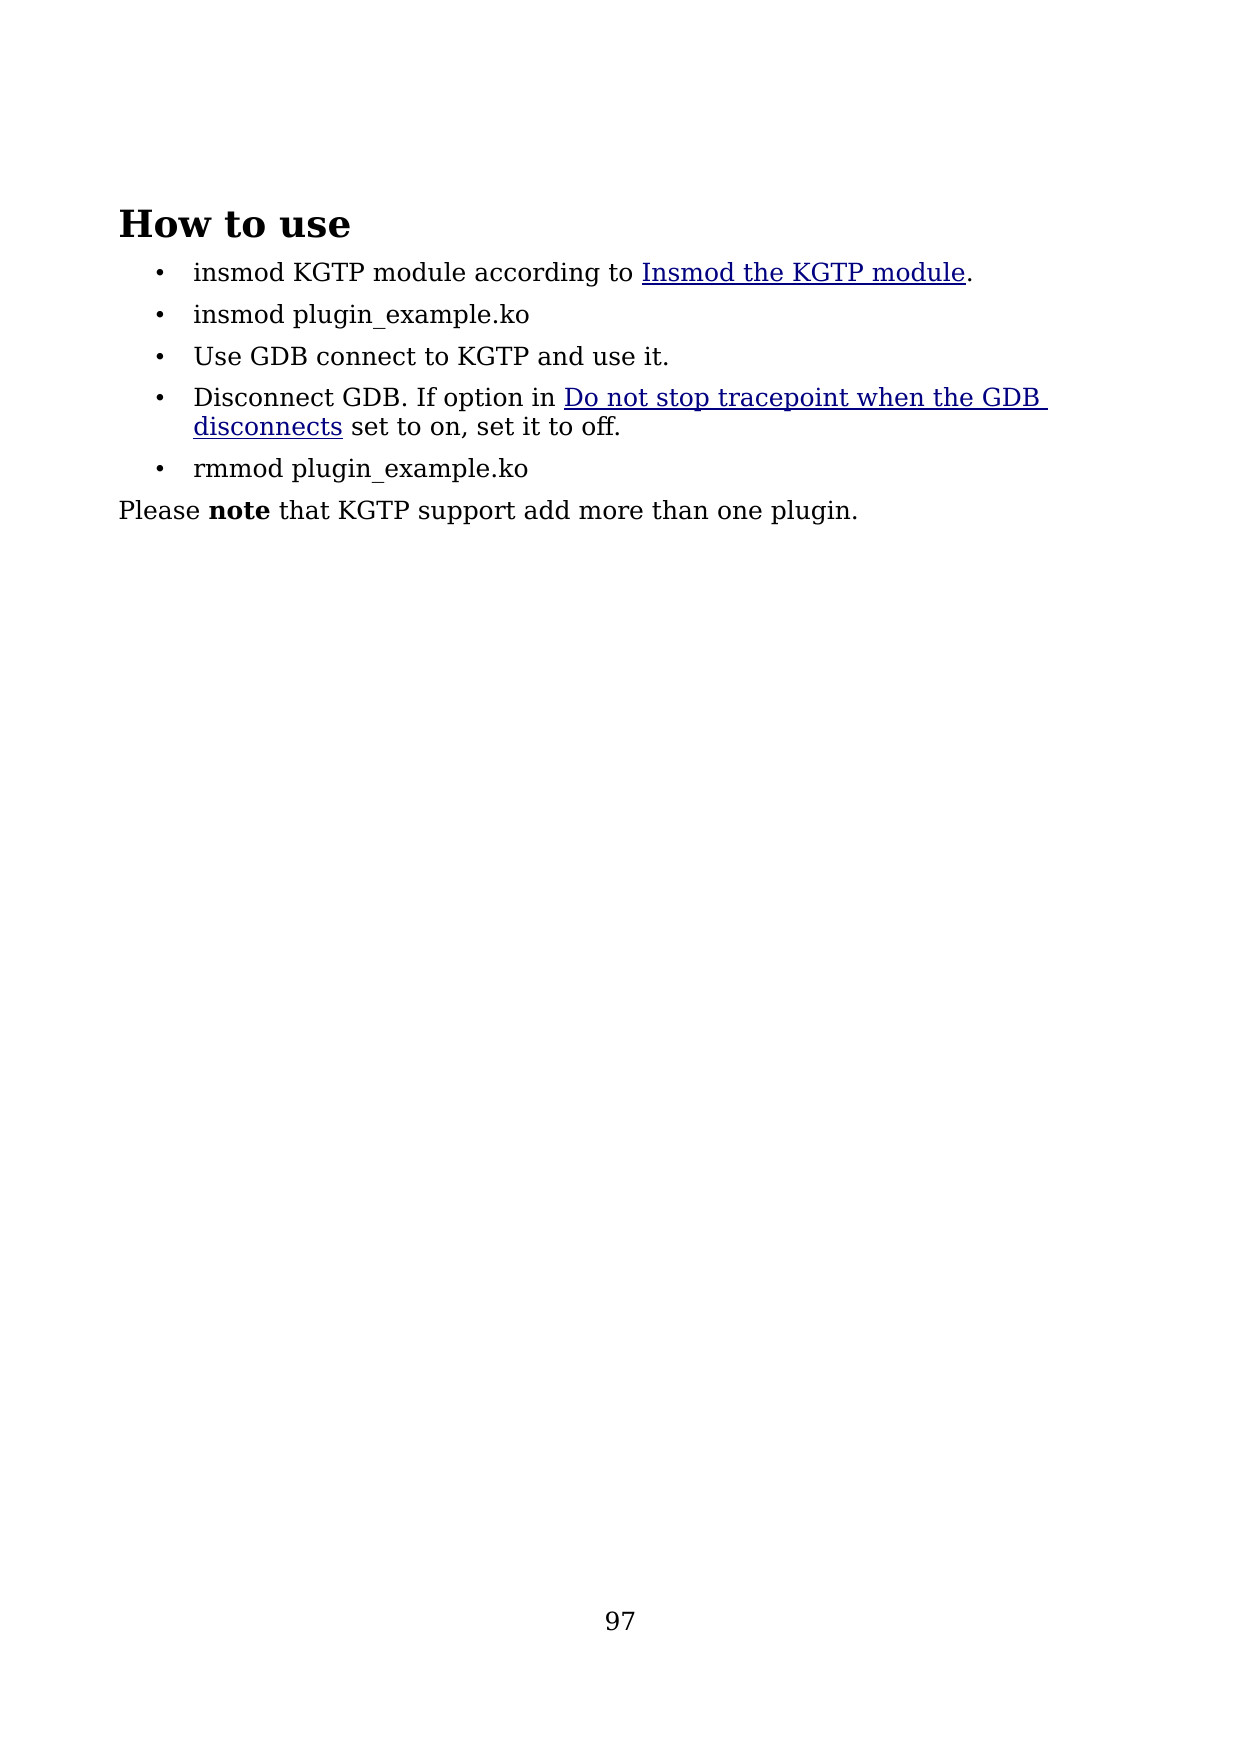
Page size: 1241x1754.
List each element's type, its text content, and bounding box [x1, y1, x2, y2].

subtitle How to use [118, 202, 1122, 246]
text Please note that KGTP support add more than one plugin. [118, 496, 1122, 525]
list insmod plugin_example.ko [156, 300, 1122, 329]
list Use GDB connect to KGTP and use it. [156, 342, 1122, 371]
list rmmod plugin_example.ko [156, 454, 1122, 483]
list insmod KGTP module according to Insmod the KGTP module. [156, 258, 1122, 287]
list Disconnect GDB. If option in Do not stop tracepoint when the GDB disconnects set to on, set it to off. [156, 383, 1122, 442]
